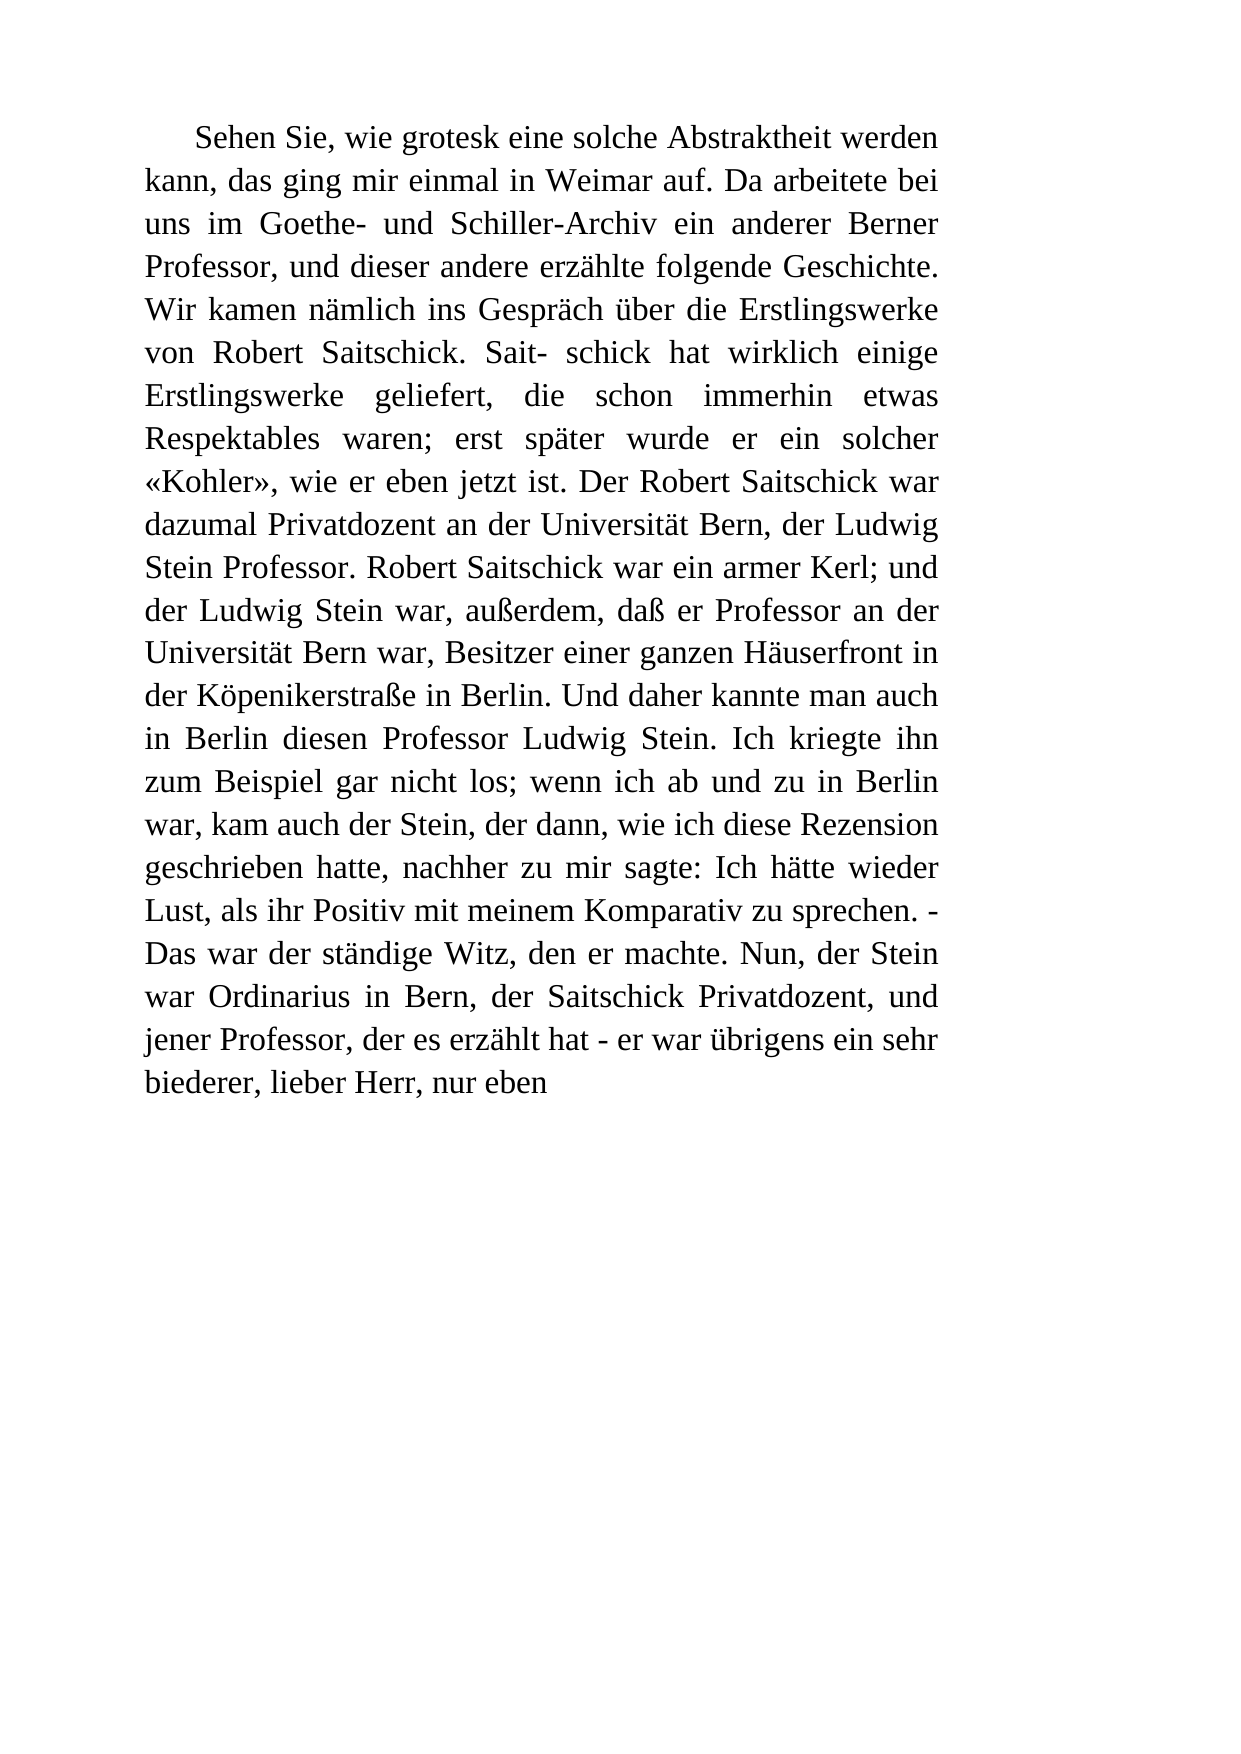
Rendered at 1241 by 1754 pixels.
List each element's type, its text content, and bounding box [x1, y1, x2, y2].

text Sehen Sie, wie grotesk eine solche Abstraktheit werden kann, das ging mir einmal in Weimar auf. Da arbeitete bei uns im Goethe- und Schiller-Archiv ein anderer Berner Professor, und dieser andere erzählte folgende Geschichte. Wir kamen nämlich ins Gespräch über die Erstlingswerke von Robert Saitschick. Sait- schick hat wirklich einige Erstlingswerke geliefert, die schon immerhin etwas Respektables waren; erst später wurde er ein solcher «Kohler», wie er eben jetzt ist. Der Robert Saitschick war dazumal Privatdozent an der Universität Bern, der Ludwig Stein Professor. Robert Saitschick war ein armer Kerl; und der Ludwig Stein war, außerdem, daß er Professor an der Universität Bern war, Besitzer einer ganzen Häuserfront in der Köpenikerstraße in Berlin. Und daher kannte man auch in Berlin diesen Professor Ludwig Stein. Ich kriegte ihn zum Beispiel gar nicht los; wenn ich ab und zu in Berlin war, kam auch der Stein, der dann, wie ich diese Rezension geschrieben hatte, nachher zu mir sagte: Ich hätte wieder Lust, als ihr Positiv mit meinem Komparativ zu sprechen. - Das war der ständige Witz, den er machte. Nun, der Stein war Ordinarius in Bern, der Saitschick Privatdozent, und jener Professor, der es erzählt hat - er war übrigens ein sehr biederer, lieber Herr, nur eben [144, 118, 939, 1100]
